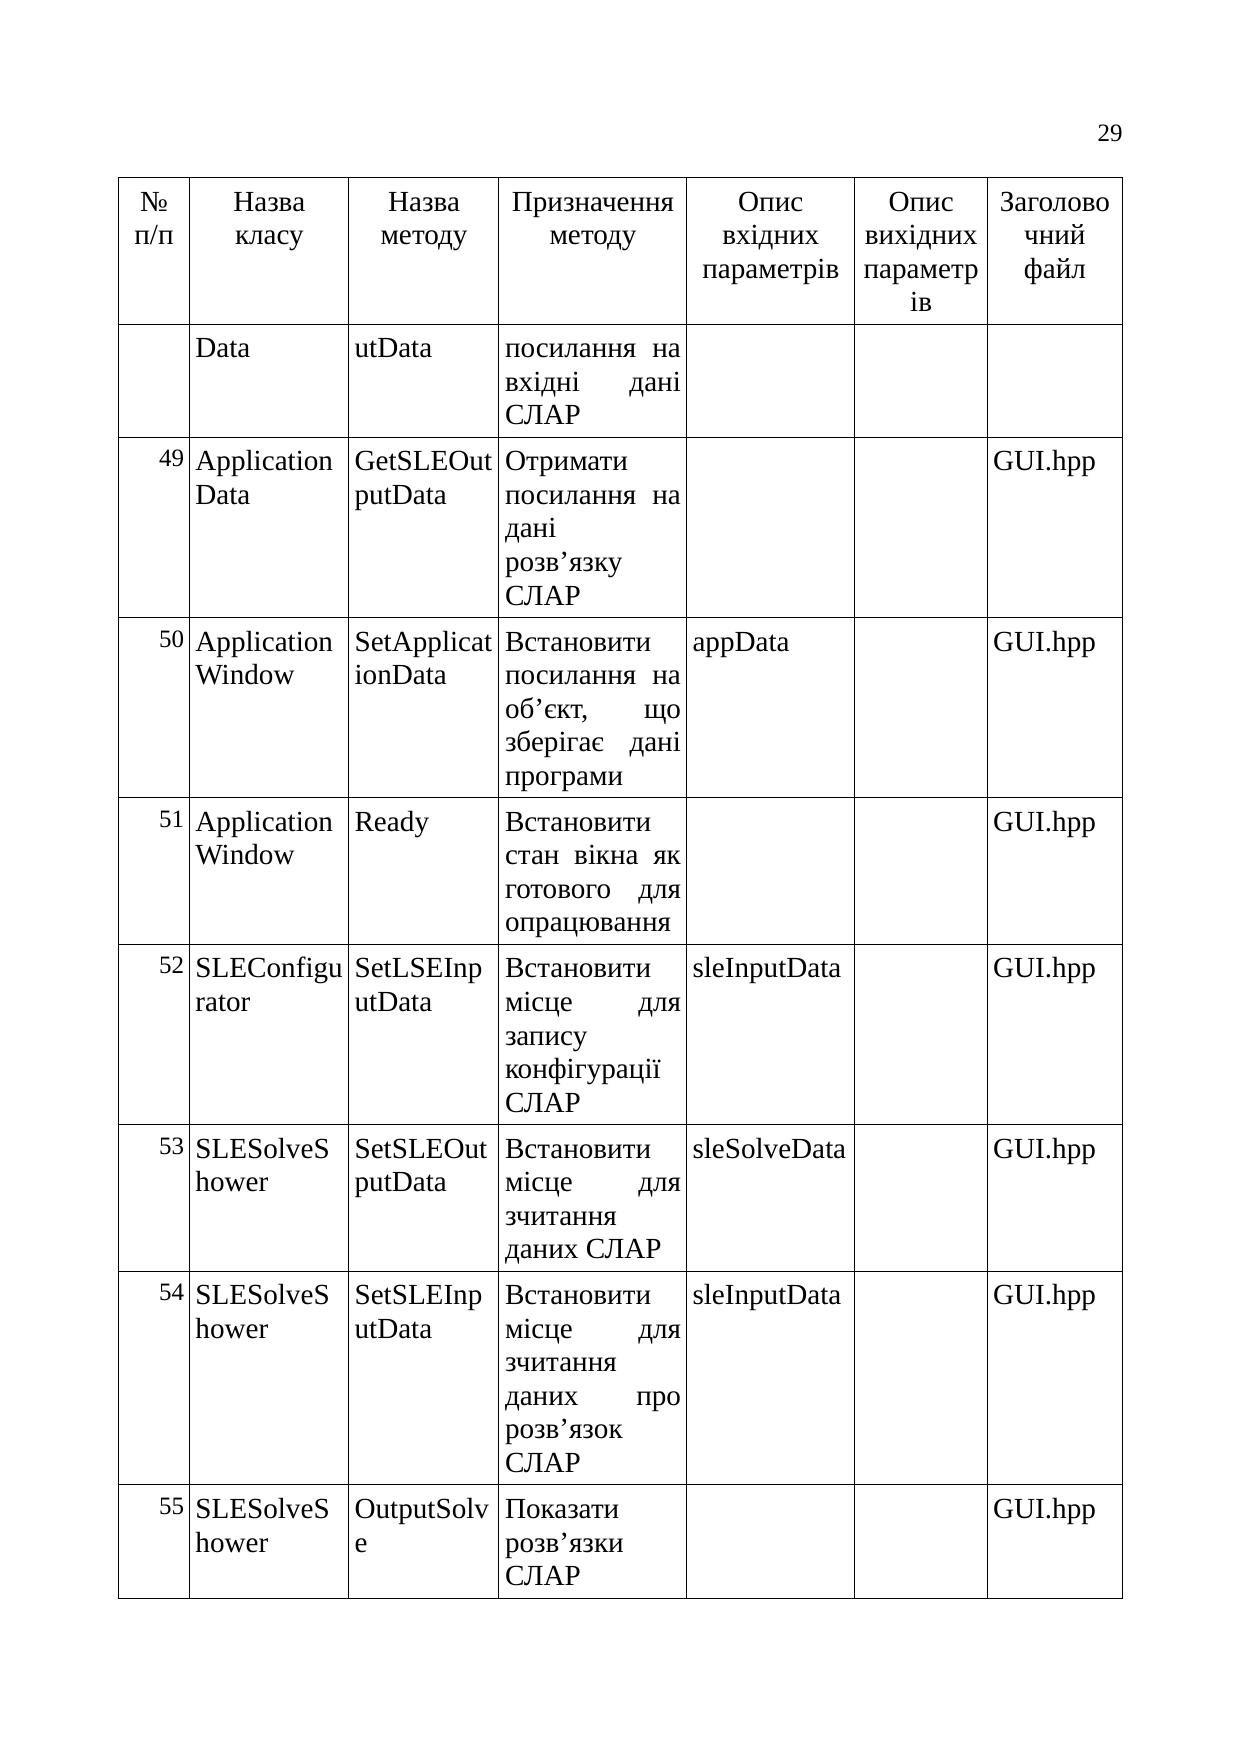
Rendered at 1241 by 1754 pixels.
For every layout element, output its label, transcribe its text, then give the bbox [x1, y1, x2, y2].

table_cell Отримати посилання на дані розв’язку СЛАР [499, 438, 686, 617]
table_cell GUI.hpp [988, 618, 1122, 797]
table_cell [855, 438, 987, 617]
table_cell SLESolveShower [190, 1125, 348, 1271]
table_cell [687, 798, 854, 944]
table_cell [687, 325, 854, 437]
table_cell Показати розв’язки СЛАР [499, 1485, 686, 1597]
table_cell [988, 325, 1122, 437]
table_cell ApplicationWindow [190, 618, 348, 797]
table_cell посилання на вхідні дані СЛАР [499, 325, 686, 437]
table_header Назва класу [190, 178, 348, 323]
table_cell GUI.hpp [988, 945, 1122, 1124]
table_cell [855, 798, 987, 944]
table_cell GUI.hpp [988, 438, 1122, 617]
table_cell Встановити стан вікна як готового для опрацювання [499, 798, 686, 944]
table_cell [855, 945, 987, 1124]
table_cell [855, 1125, 987, 1271]
table_cell 51 [119, 798, 189, 944]
table_cell SetLSEInputData [349, 945, 498, 1124]
table_cell GUI.hpp [988, 1125, 1122, 1271]
table_cell Встановити посилання на об’єкт, що зберігає дані програми [499, 618, 686, 797]
table_header Назва методу [349, 178, 498, 323]
table_cell GUI.hpp [988, 1485, 1122, 1597]
table_cell Встановити місце для запису конфігурації СЛАР [499, 945, 686, 1124]
table_cell sleInputData [687, 945, 854, 1124]
table_cell SetSLEInputData [349, 1272, 498, 1484]
table_cell 50 [119, 618, 189, 797]
table_cell Ready [349, 798, 498, 944]
table_cell GUI.hpp [988, 1272, 1122, 1484]
table_cell SLESolveShower [190, 1272, 348, 1484]
table_cell ApplicationWindow [190, 798, 348, 944]
table_cell GetSLEOutputData [349, 438, 498, 617]
table_cell [687, 1485, 854, 1597]
table_cell [855, 1272, 987, 1484]
table_cell Встановити місце для зчитання даних СЛАР [499, 1125, 686, 1271]
table_cell sleSolveData [687, 1125, 854, 1271]
table_cell [855, 1485, 987, 1597]
table_cell Встановити місце для зчитання даних про розв’язок СЛАР [499, 1272, 686, 1484]
table_cell 52 [119, 945, 189, 1124]
table_cell Data [190, 325, 348, 437]
table_cell SetApplicationData [349, 618, 498, 797]
table_header Призначення методу [499, 178, 686, 323]
table_cell SLESolveShower [190, 1485, 348, 1597]
table_header Опис вхідних параметрів [687, 178, 854, 323]
table_header Опис вихідних параметрів [855, 178, 987, 323]
table_cell [687, 438, 854, 617]
table_cell SetSLEOutputData [349, 1125, 498, 1271]
table_header № п/п [119, 178, 189, 323]
table_cell SLEConfigurator [190, 945, 348, 1124]
table_cell ApplicationData [190, 438, 348, 617]
table_cell [119, 325, 189, 437]
table_cell [855, 618, 987, 797]
table_header Заголовочний файл [988, 178, 1122, 323]
table_cell 49 [119, 438, 189, 617]
table_cell utData [349, 325, 498, 437]
table_cell sleInputData [687, 1272, 854, 1484]
table_cell GUI.hpp [988, 798, 1122, 944]
table_cell [855, 325, 987, 437]
table_cell 54 [119, 1272, 189, 1484]
table_cell OutputSolve [349, 1485, 498, 1597]
table_cell appData [687, 618, 854, 797]
table_cell 55 [119, 1485, 189, 1597]
table_cell 53 [119, 1125, 189, 1271]
